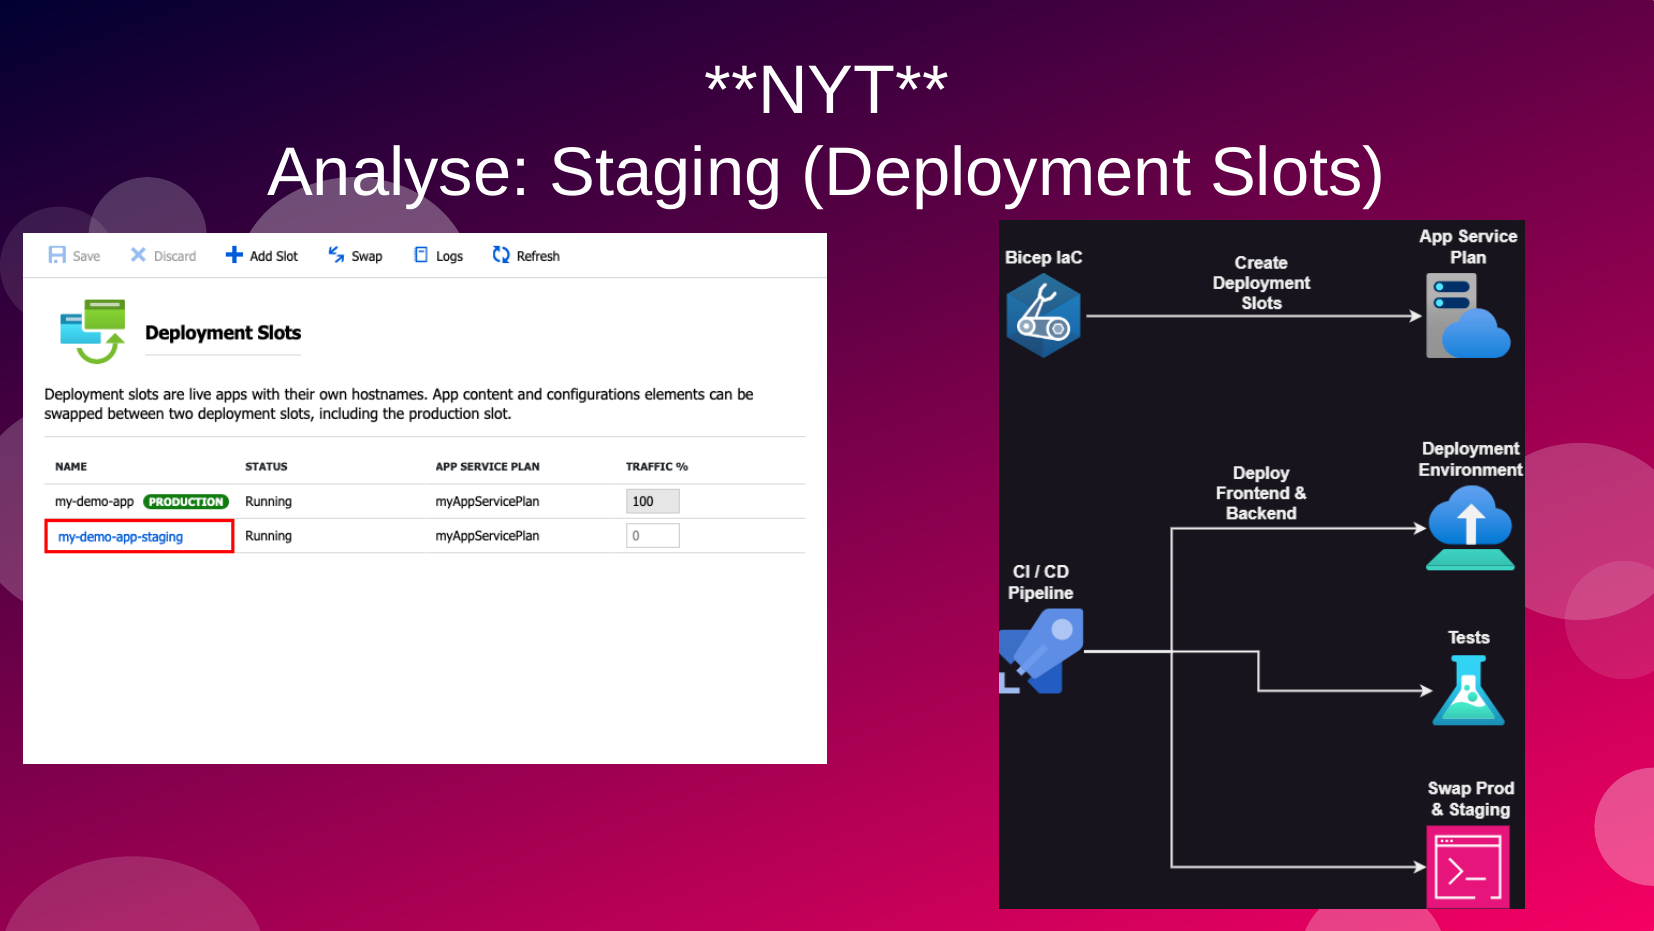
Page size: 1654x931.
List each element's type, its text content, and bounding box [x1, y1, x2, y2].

title **NYT** Analyse: Staging (Deployment Slots) [0, 44, 1654, 207]
picture [999, 220, 1525, 909]
picture [23, 233, 827, 764]
